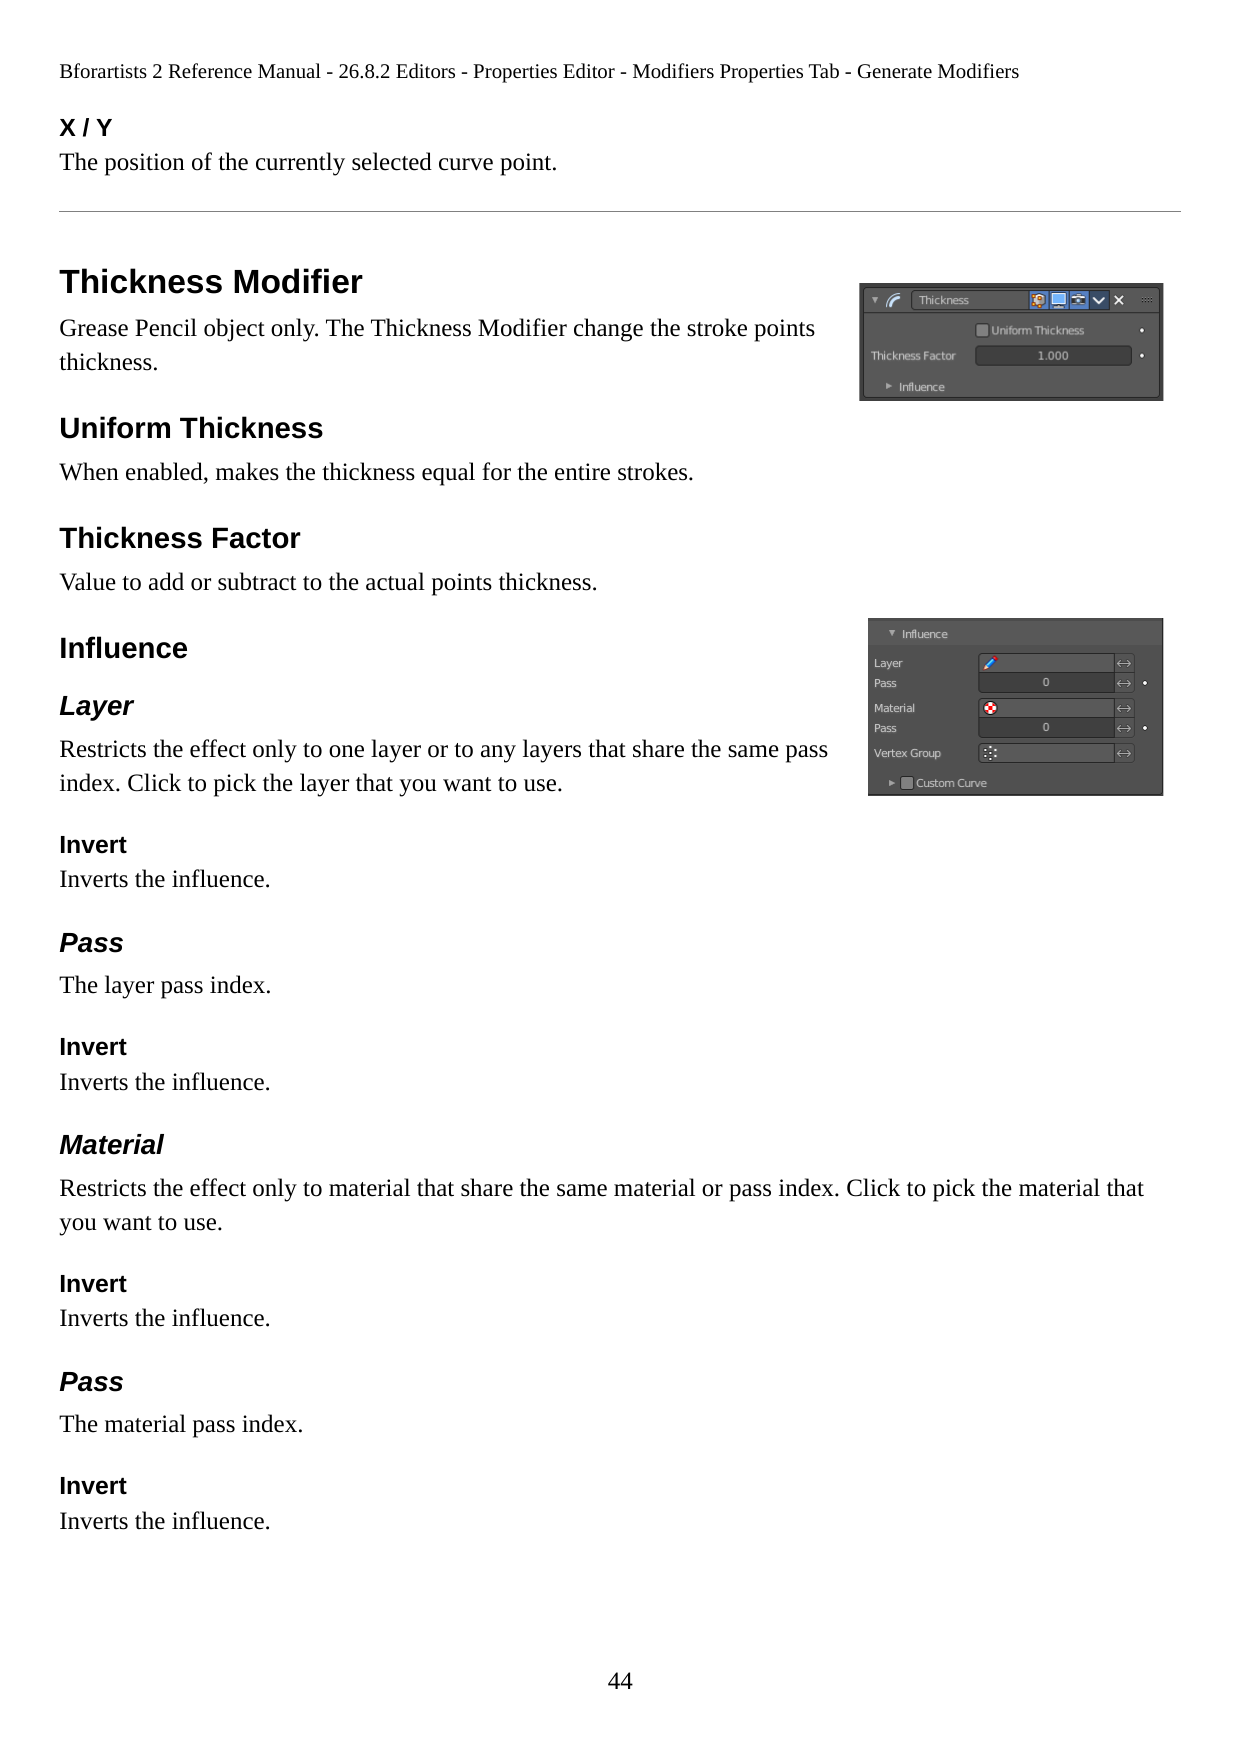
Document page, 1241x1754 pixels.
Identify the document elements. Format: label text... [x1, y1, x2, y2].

subtitle Thickness Factor [59, 521, 1181, 554]
subtitle Uniform Thickness [59, 411, 1181, 444]
text Inverts the influence. [59, 1506, 1181, 1534]
text Restricts the effect only to one layer or to any layers that share the same pass index. Click to pick the layer that you want to use. [59, 734, 1181, 797]
subtitle Layer [59, 689, 868, 721]
text Inverts the influence. [59, 1067, 1181, 1096]
subtitle Thickness Modifier [59, 261, 1181, 300]
subtitle Invert [59, 830, 1181, 858]
subtitle Material [59, 1128, 1181, 1160]
text Inverts the influence. [59, 1303, 1181, 1332]
subtitle Pass [59, 926, 1181, 958]
text Restricts the effect only to material that share the same material or pass index. Click to pick the material that you want to use. [59, 1173, 1181, 1236]
subtitle Pass [59, 1365, 1181, 1397]
subtitle Influence [59, 631, 868, 664]
text Inverts the influence. [59, 864, 1181, 893]
subtitle Invert [59, 1269, 1181, 1297]
subtitle [1164, 631, 1181, 664]
picture [859, 283, 1164, 401]
text The material pass index. [59, 1409, 1181, 1438]
text Value to add or subtract to the actual points thickness. [59, 567, 1181, 596]
text Grease Pencil object only. The Thickness Modifier change the stroke points thickness. [59, 313, 859, 376]
picture [868, 618, 1164, 796]
text The layer pass index. [59, 970, 1181, 999]
text The position of the currently selected curve point. [59, 147, 1181, 176]
subtitle X / Y [59, 113, 1181, 141]
subtitle Invert [59, 1471, 1181, 1499]
subtitle Invert [59, 1032, 1181, 1061]
text When enabled, makes the thickness equal for the entire strokes. [59, 457, 1181, 486]
subtitle [1164, 689, 1181, 721]
